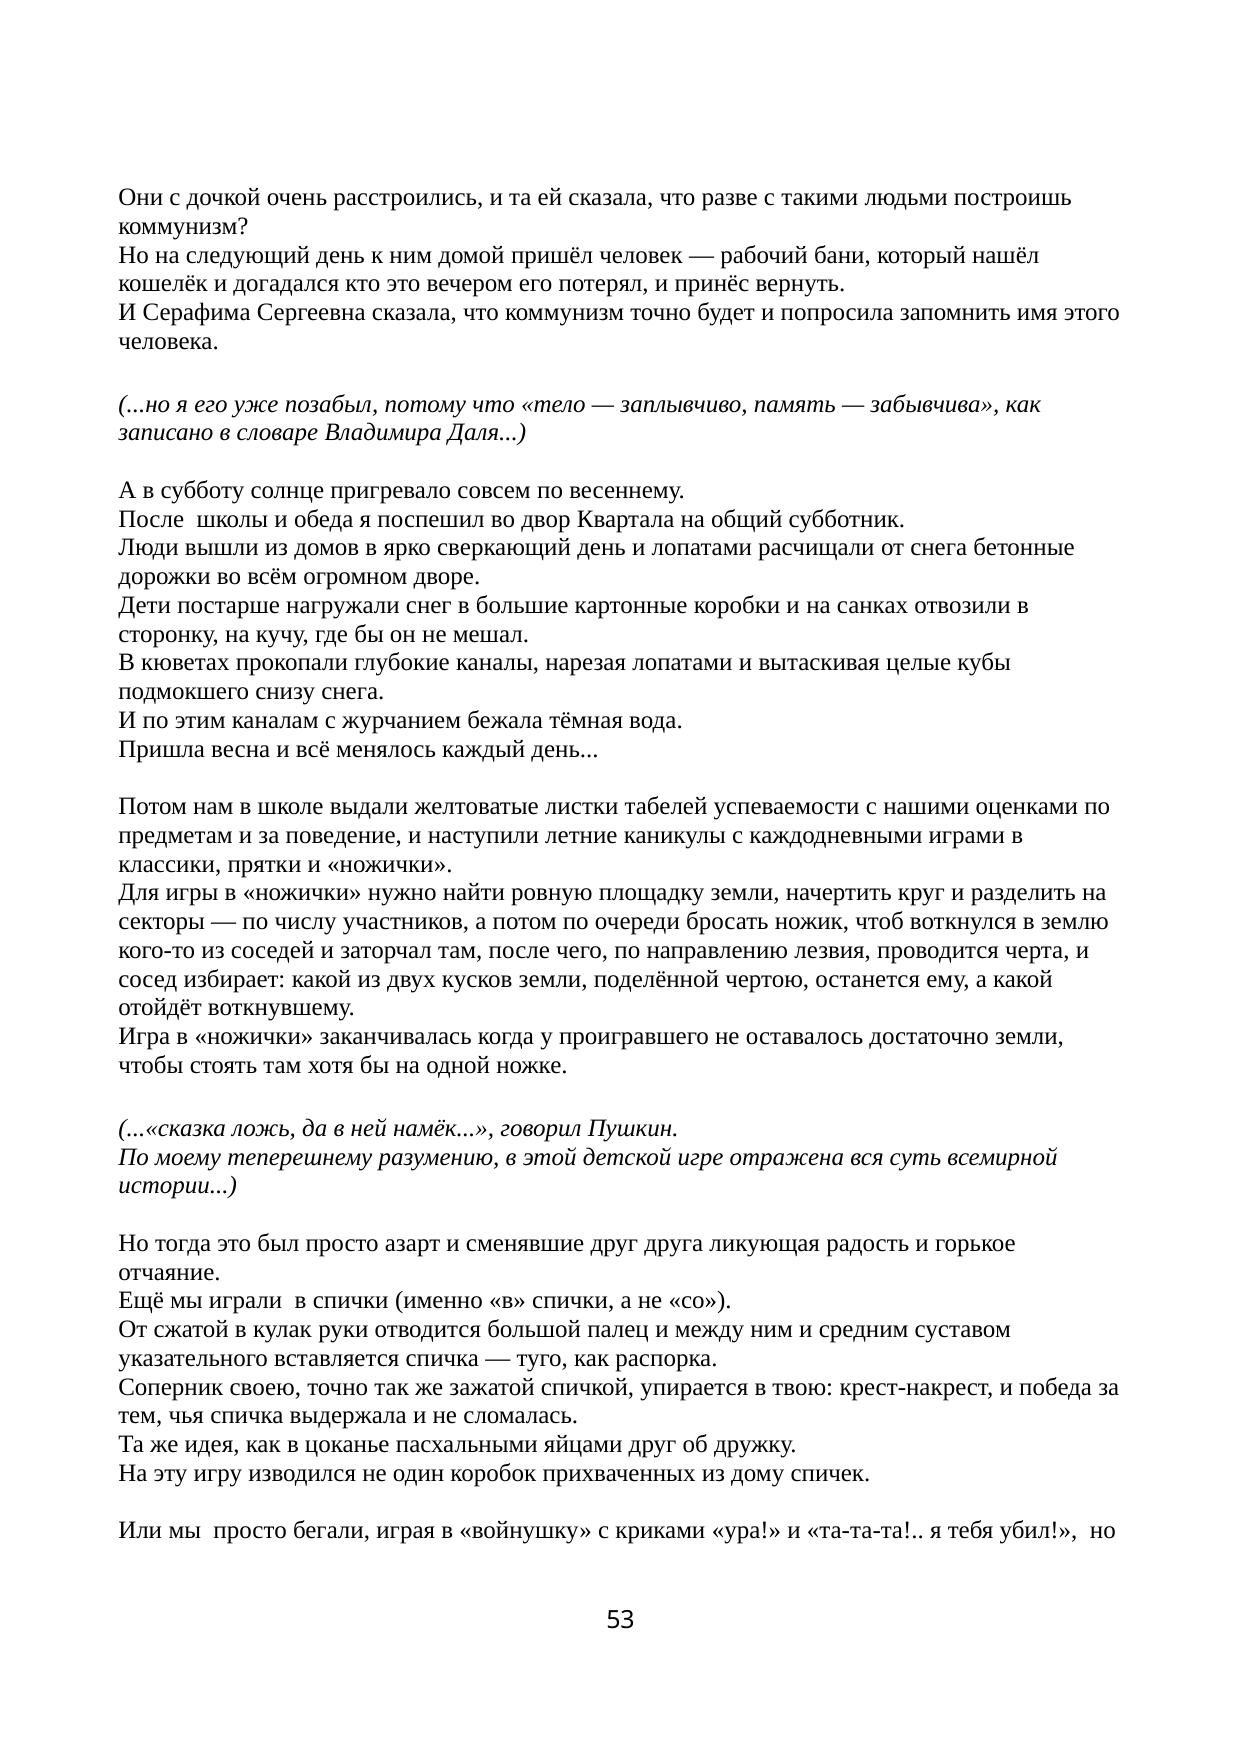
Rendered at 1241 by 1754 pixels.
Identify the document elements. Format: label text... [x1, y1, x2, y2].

text Игра в «ножички» заканчивалась когда у проигравшего не оставалось достаточно земли, чтобы стоять там хотя бы на одной ножке. [118, 1021, 1122, 1079]
text Но на следующий день к ним домой пришёл человек — рабочий бани, который нашёл кошелёк и догадался кто это вечером его потерял, и принёс вернуть. [118, 240, 1122, 297]
text Люди вышли из домов в ярко сверкающий день и лопатами расчищали от снега бетонные дорожки во всём огромном дворе. [118, 532, 1122, 590]
text По моему теперешнему разумению, в этой детской игре отражена вся суть всемирной истории...) [118, 1142, 1122, 1199]
text После школы и обеда я поспешил во двор Квартала на общий субботник. [118, 504, 1122, 532]
text (...но я его уже позабыл, потому что «тело — заплывчиво, память — забывчива», как записано в словаре Владимира Даля...) [118, 389, 1122, 446]
text Потом нам в школе выдали желтоватые листки табелей успеваемости с нашими оценками по предметам и за поведение, и наступили летние каникулы с каждодневными играми в классики, прятки и «ножички». [118, 791, 1122, 877]
text В кюветах прокопали глубокие каналы, нарезая лопатами и вытаскивая целые кубы подмокшего снизу снега. [118, 647, 1122, 705]
text И Серафима Сергеевна сказала, что коммунизм точно будет и попросила запомнить имя этого человека. [118, 297, 1122, 355]
text Для игры в «ножички» нужно найти ровную площадку земли, начертить круг и разделить на секторы — по числу участников, а потом по очереди бросать ножик, чтоб воткнулся в землю кого-то из соседей и заторчал там, после чего, по направлению лезвия, проводится черта, и сосед избирает: какой из двух кусков земли, поделённой чертою, останется ему, а какой отойдёт воткнувшему. [118, 877, 1122, 1021]
text Но тогда это был просто азарт и сменявшие друг друга ликующая радость и горькое отчаяние. [118, 1228, 1122, 1285]
text Или мы просто бегали, играя в «войнушку» с криками «ура!» и «та-та-та!.. я тебя убил!», но [118, 1515, 1122, 1544]
text Дети постарше нагружали снег в большие картонные коробки и на санках отвозили в сторонку, на кучу, где бы он не мешал. [118, 590, 1122, 647]
text Пришла весна и всё менялось каждый день... [118, 734, 1122, 762]
text Ещё мы играли в спички (именно «в» спички, а не «со»). [118, 1285, 1122, 1314]
text Они с дочкой очень расстроились, и та ей сказала, что разве с такими людьми построишь коммунизм? [118, 182, 1122, 240]
text На эту игру изводился не один коробок прихваченных из дому спичек. [118, 1458, 1122, 1487]
text Соперник своею, точно так же зажатой спичкой, упирается в твою: крест-накрест, и победа за тем, чья спичка выдержала и не сломалась. [118, 1372, 1122, 1429]
text И по этим каналам с журчанием бежала тёмная вода. [118, 705, 1122, 734]
text (...«сказка ложь, да в ней намёк...», говорил Пушкин. [118, 1113, 1122, 1142]
text Та же идея, как в цоканье пасхальными яйцами друг об дружку. [118, 1429, 1122, 1458]
text От сжатой в кулак руки отводится большой палец и между ним и средним суставом указательного вставляется спичка — туго, как распорка. [118, 1314, 1122, 1372]
text А в субботу солнце пригревало совсем по весеннему. [118, 475, 1122, 504]
